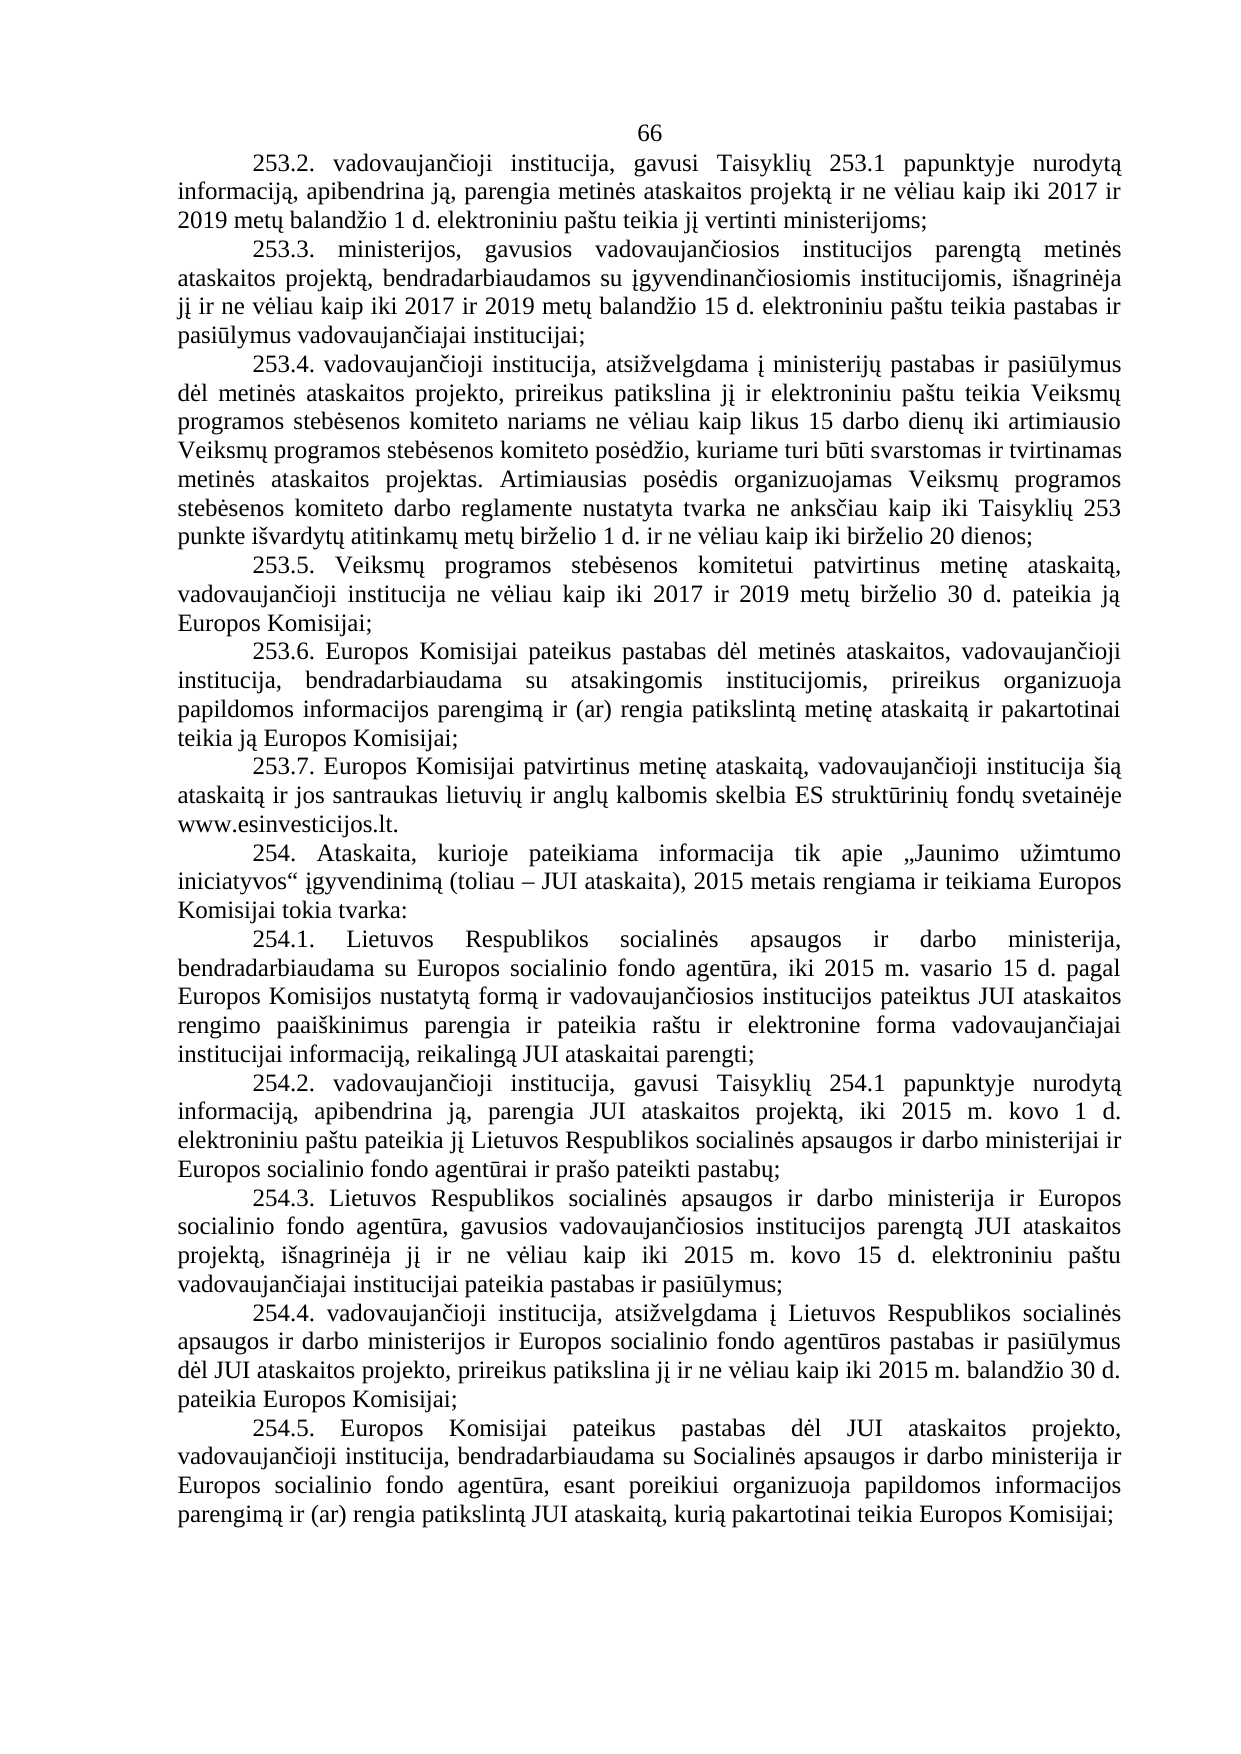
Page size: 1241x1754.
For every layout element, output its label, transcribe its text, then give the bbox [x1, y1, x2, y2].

text 254.5. Europos Komisijai pateikus pastabas dėl JUI ataskaitos projekto, vadovaujančioji institucija, bendradarbiaudama su Socialinės apsaugos ir darbo ministerija ir Europos socialinio fondo agentūra, esant poreikiui organizuoja papildomos informacijos parengimą ir (ar) rengia patikslintą JUI ataskaitą, kurią pakartotinai teikia Europos Komisijai; [177, 1413, 1122, 1528]
text 253.6. Europos Komisijai pateikus pastabas dėl metinės ataskaitos, vadovaujančioji institucija, bendradarbiaudama su atsakingomis institucijomis, prireikus organizuoja papildomos informacijos parengimą ir (ar) rengia patikslintą metinę ataskaitą ir pakartotinai teikia ją Europos Komisijai; [177, 636, 1122, 751]
text 253.3. ministerijos, gavusios vadovaujančiosios institucijos parengtą metinės ataskaitos projektą, bendradarbiaudamos su įgyvendinančiosiomis institucijomis, išnagrinėja jį ir ne vėliau kaip iki 2017 ir 2019 metų balandžio 15 d. elektroniniu paštu teikia pastabas ir pasiūlymus vadovaujančiajai institucijai; [177, 234, 1122, 349]
text 253.4. vadovaujančioji institucija, atsižvelgdama į ministerijų pastabas ir pasiūlymus dėl metinės ataskaitos projekto, prireikus patikslina jį ir elektroniniu paštu teikia Veiksmų programos stebėsenos komiteto nariams ne vėliau kaip likus 15 darbo dienų iki artimiausio Veiksmų programos stebėsenos komiteto posėdžio, kuriame turi būti svarstomas ir tvirtinamas metinės ataskaitos projektas. Artimiausias posėdis organizuojamas Veiksmų programos stebėsenos komiteto darbo reglamente nustatyta tvarka ne anksčiau kaip iki Taisyklių 253 punkte išvardytų atitinkamų metų birželio 1 d. ir ne vėliau kaip iki birželio 20 dienos; [177, 349, 1122, 550]
text 254.4. vadovaujančioji institucija, atsižvelgdama į Lietuvos Respublikos socialinės apsaugos ir darbo ministerijos ir Europos socialinio fondo agentūros pastabas ir pasiūlymus dėl JUI ataskaitos projekto, prireikus patikslina jį ir ne vėliau kaip iki 2015 m. balandžio 30 d. pateikia Europos Komisijai; [177, 1298, 1122, 1413]
text 253.5. Veiksmų programos stebėsenos komitetui patvirtinus metinę ataskaitą, vadovaujančioji institucija ne vėliau kaip iki 2017 ir 2019 metų birželio 30 d. pateikia ją Europos Komisijai; [177, 550, 1122, 636]
text 254. Ataskaita, kurioje pateikiama informacija tik apie „Jaunimo užimtumo iniciatyvos“ įgyvendinimą (toliau – JUI ataskaita), 2015 metais rengiama ir teikiama Europos Komisijai tokia tvarka: [177, 838, 1122, 924]
text 253.7. Europos Komisijai patvirtinus metinę ataskaitą, vadovaujančioji institucija šią ataskaitą ir jos santraukas lietuvių ir anglų kalbomis skelbia ES struktūrinių fondų svetainėje www.esinvesticijos.lt. [177, 751, 1122, 838]
text 254.1. Lietuvos Respublikos socialinės apsaugos ir darbo ministerija, bendradarbiaudama su Europos socialinio fondo agentūra, iki 2015 m. vasario 15 d. pagal Europos Komisijos nustatytą formą ir vadovaujančiosios institucijos pateiktus JUI ataskaitos rengimo paaiškinimus parengia ir pateikia raštu ir elektronine forma vadovaujančiajai institucijai informaciją, reikalingą JUI ataskaitai parengti; [177, 924, 1122, 1068]
text 253.2. vadovaujančioji institucija, gavusi Taisyklių 253.1 papunktyje nurodytą informaciją, apibendrina ją, parengia metinės ataskaitos projektą ir ne vėliau kaip iki 2017 ir 2019 metų balandžio 1 d. elektroniniu paštu teikia jį vertinti ministerijoms; [177, 148, 1122, 234]
text 254.3. Lietuvos Respublikos socialinės apsaugos ir darbo ministerija ir Europos socialinio fondo agentūra, gavusios vadovaujančiosios institucijos parengtą JUI ataskaitos projektą, išnagrinėja jį ir ne vėliau kaip iki 2015 m. kovo 15 d. elektroniniu paštu vadovaujančiajai institucijai pateikia pastabas ir pasiūlymus; [177, 1183, 1122, 1298]
text 254.2. vadovaujančioji institucija, gavusi Taisyklių 254.1 papunktyje nurodytą informaciją, apibendrina ją, parengia JUI ataskaitos projektą, iki 2015 m. kovo 1 d. elektroniniu paštu pateikia jį Lietuvos Respublikos socialinės apsaugos ir darbo ministerijai ir Europos socialinio fondo agentūrai ir prašo pateikti pastabų; [177, 1068, 1122, 1183]
